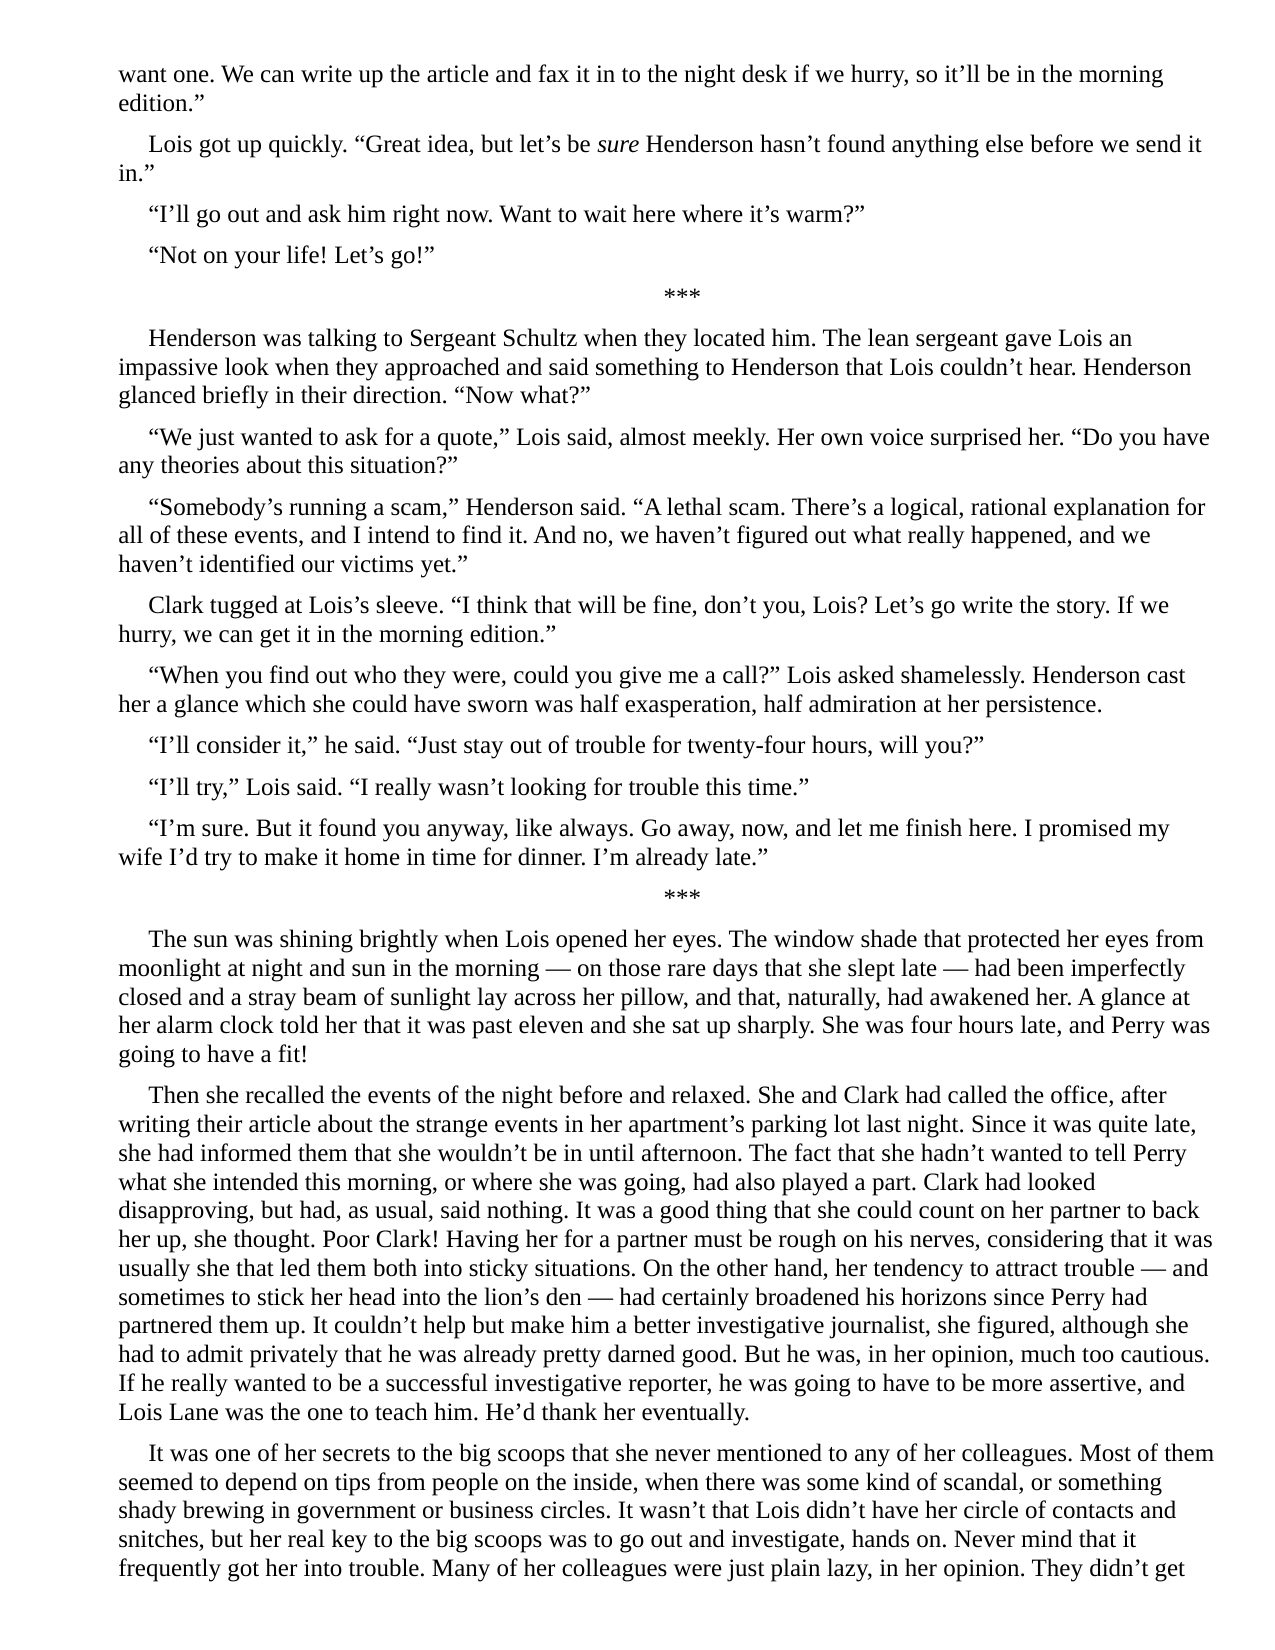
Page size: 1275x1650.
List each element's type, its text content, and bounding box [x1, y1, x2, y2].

text Then she recalled the events of the night before and relaxed. She and Clark had called the office, after writing their article about the strange events in her apartment’s parking lot last night. Since it was quite late, she had informed them that she wouldn’t be in until afternoon. The fact that she hadn’t wanted to tell Perry what she intended this morning, or where she was going, had also played a part. Clark had looked disapproving, but had, as usual, said nothing. It was a good thing that she could count on her partner to back her up, she thought. Poor Clark! Having her for a partner must be rough on his nerves, considering that it was usually she that led them both into sticky situations. On the other hand, her tendency to attract trouble — and sometimes to stick her head into the lion’s den — had certainly broadened his horizons since Perry had partnered them up. It couldn’t help but make him a better investigative journalist, she figured, although she had to admit privately that he was already pretty darned good. But he was, in her opinion, much too cautious. If he really wanted to be a successful investigative reporter, he was going to have to be more assertive, and Lois Lane was the one to teach him. He’d thank her eventually. [118, 1080, 1216, 1425]
text “I’ll consider it,” he said. “Just stay out of trouble for twenty-four hours, will you?” [118, 730, 1216, 759]
text The sun was shining brightly when Lois opened her eyes. The window shade that protected her eyes from moonlight at night and sun in the morning — on those rare days that she slept late — had been imperfectly closed and a stray beam of sunlight lay across her pillow, and that, naturally, had awakened her. A glance at her alarm clock told her that it was past eleven and she sat up sharply. She was four hours late, and Perry was going to have a fit! [118, 924, 1216, 1068]
text “When you find out who they were, could you give me a call?” Lois asked shamelessly. Henderson cast her a glance which she could have sworn was half exasperation, half admiration at her persistence. [118, 660, 1216, 718]
text want one. We can write up the article and fax it in to the night desk if we hurry, so it’ll be in the morning edition.” [118, 59, 1216, 117]
text “I’ll try,” Lois said. “I really wasn’t looking for trouble this time.” [118, 772, 1216, 800]
text It was one of her secrets to the big scoops that she never mentioned to any of her colleagues. Most of them seemed to depend on tips from people on the inside, when there was some kind of scandal, or something shady brewing in government or business circles. It wasn’t that Lois didn’t have her circle of contacts and snitches, but her real key to the big scoops was to go out and investigate, hands on. Never mind that it frequently got her into trouble. Many of her colleagues were just plain lazy, in her opinion. They didn’t get [118, 1438, 1216, 1582]
text “I’ll go out and ask him right now. Want to wait here where it’s warm?” [118, 199, 1216, 228]
text “Somebody’s running a scam,” Henderson said. “A lethal scam. There’s a logical, rational explanation for all of these events, and I intend to find it. And no, we haven’t figured out what really happened, and we haven’t identified our victims yet.” [118, 492, 1216, 578]
text “We just wanted to ask for a quote,” Lois said, almost meekly. Her own voice surprised her. “Do you have any theories about this situation?” [118, 422, 1216, 479]
text “Not on your life! Let’s go!” [118, 240, 1216, 269]
text *** [118, 883, 1216, 912]
text Lois got up quickly. “Great idea, but let’s be sure Henderson hasn’t found anything else before we send it in.” [118, 129, 1216, 187]
text Henderson was talking to Sergeant Schultz when they located him. The lean sergeant gave Lois an impassive look when they approached and said something to Henderson that Lois couldn’t hear. Henderson glanced briefly in their direction. “Now what?” [118, 323, 1216, 409]
text *** [118, 282, 1216, 310]
text “I’m sure. But it found you anyway, like always. Go away, now, and let me finish here. I promised my wife I’d try to make it home in time for dinner. I’m already late.” [118, 813, 1216, 870]
text Clark tugged at Lois’s sleeve. “I think that will be fine, don’t you, Lois? Let’s go write the story. If we hurry, we can get it in the morning edition.” [118, 590, 1216, 648]
